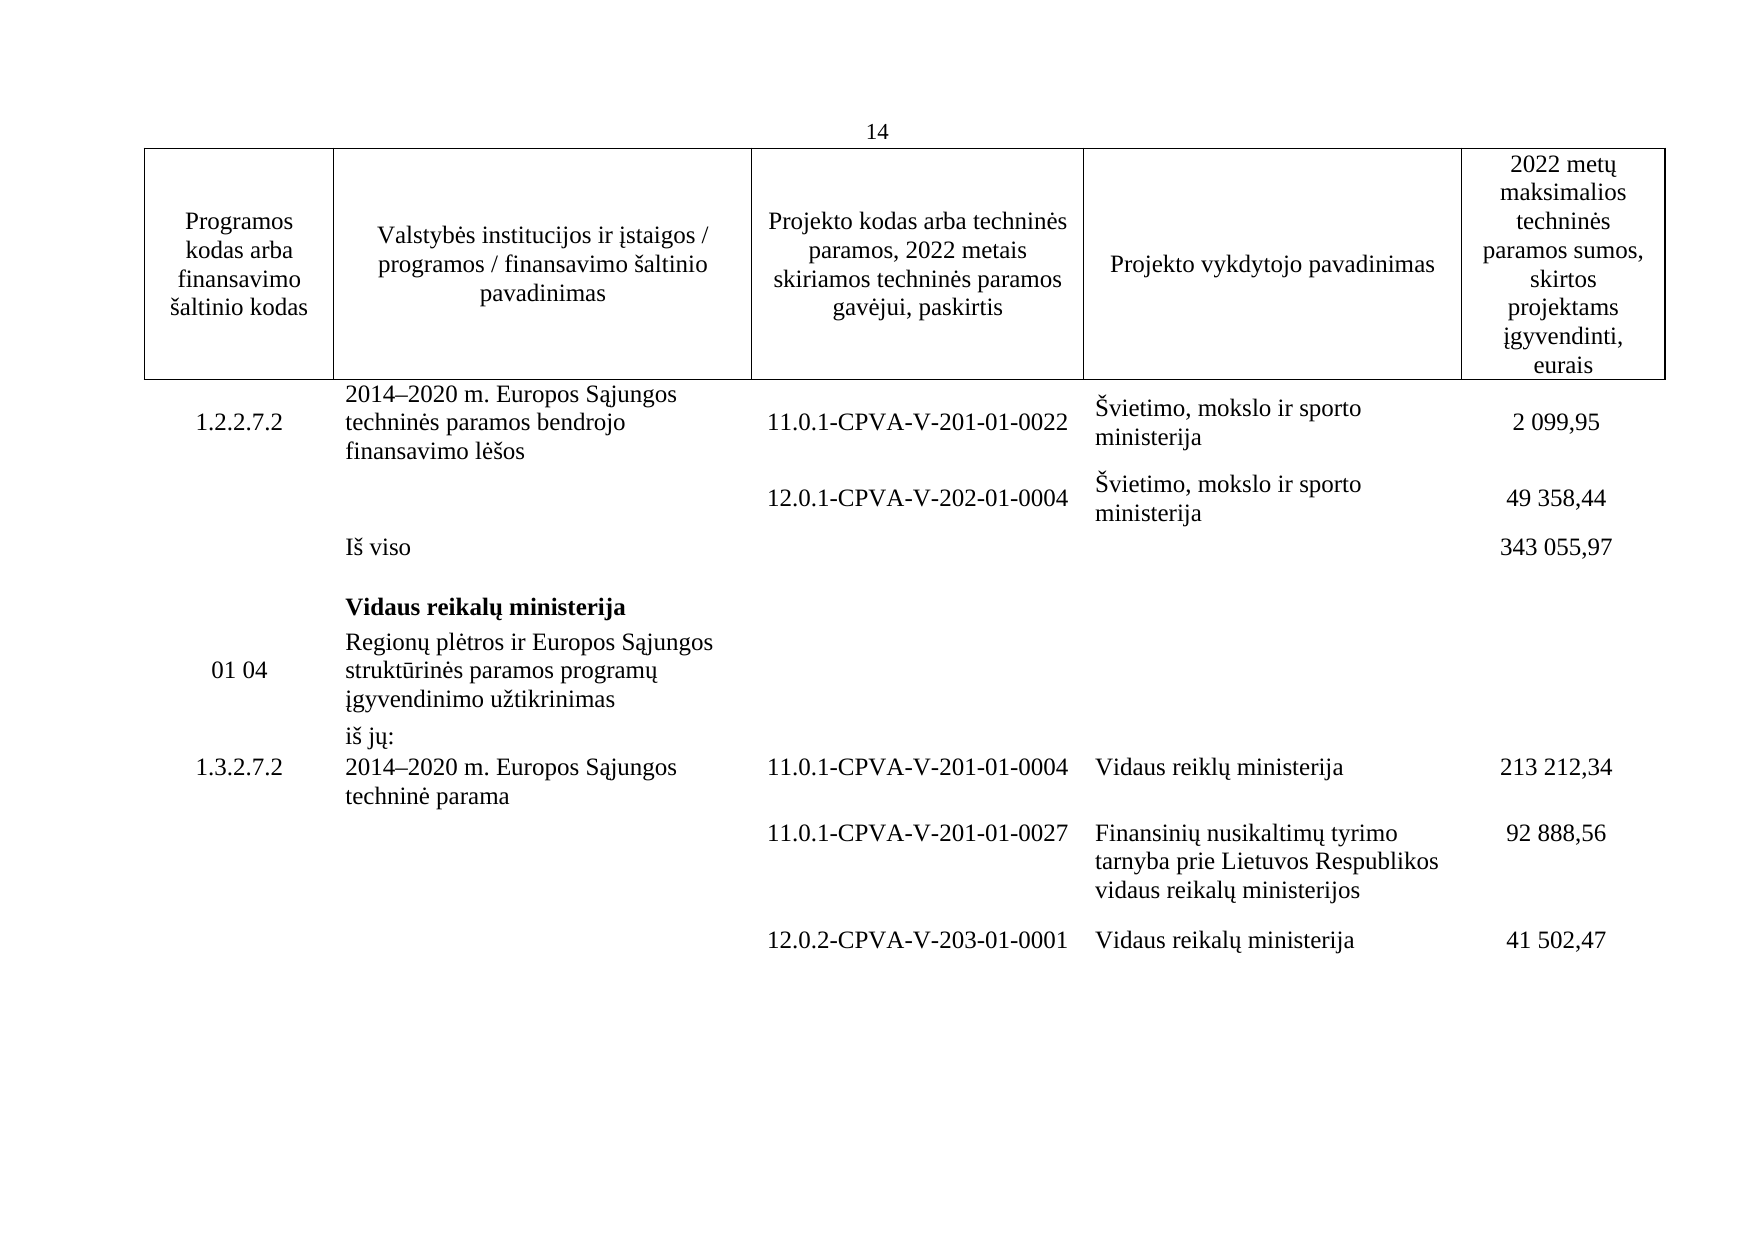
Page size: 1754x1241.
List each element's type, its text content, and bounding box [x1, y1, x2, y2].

table_header Valstybės institucijos ir įstaigos / programos / finansavimo šaltinio pavadinimas [334, 149, 751, 379]
table_cell [334, 465, 751, 531]
table_cell [334, 818, 751, 926]
table_cell 11.0.1-CPVA-V-201-01-0004 [751, 752, 1084, 818]
table_cell 1.2.2.7.2 [144, 380, 334, 465]
table_cell [751, 621, 1084, 719]
table_cell [144, 818, 334, 926]
table_cell [1651, 563, 1665, 621]
table_cell [1084, 621, 1461, 719]
table_cell 2 099,95 [1461, 380, 1651, 465]
table_cell iš jų: [334, 719, 751, 752]
table_header 2022 metų maksimalios techninės paramos sumos, skirtos projektams įgyvendinti, eurais [1462, 149, 1664, 379]
table_cell [1651, 531, 1665, 563]
table_cell [1461, 563, 1651, 621]
table_cell Vidaus reikalų ministerija [334, 563, 751, 621]
table_cell [1651, 380, 1665, 465]
table_cell [144, 563, 334, 621]
table_cell [1651, 752, 1665, 818]
table_cell 01 04 [144, 621, 334, 719]
table_cell 49 358,44 [1461, 465, 1651, 531]
table_cell [334, 926, 751, 1024]
table_cell 343 055,97 [1461, 531, 1651, 563]
table_cell Finansinių nusikaltimų tyrimo tarnyba prie Lietuvos Respublikos vidaus reikalų ministerijos [1084, 818, 1461, 926]
table_cell [1461, 621, 1651, 719]
table_cell Regionų plėtros ir Europos Sąjungos struktūrinės paramos programų įgyvendinimo užtikrinimas [334, 621, 751, 719]
table_cell [1461, 719, 1651, 752]
table_cell [1651, 465, 1665, 531]
table_cell [751, 531, 1084, 563]
table_cell 11.0.1-CPVA-V-201-01-0022 [751, 380, 1084, 465]
table_cell 12.0.2-CPVA-V-203-01-0001 [751, 926, 1084, 1024]
table_cell [144, 926, 334, 1024]
table_header Projekto kodas arba techninės paramos, 2022 metais skiriamos techninės paramos gavėjui, paskirtis [752, 149, 1083, 379]
table_cell 213 212,34 [1461, 752, 1651, 818]
table_cell [751, 719, 1084, 752]
table_cell Vidaus reiklų ministerija [1084, 752, 1461, 818]
table_cell [144, 465, 334, 531]
table_cell [1651, 719, 1665, 752]
table_cell 11.0.1-CPVA-V-201-01-0027 [751, 818, 1084, 926]
table_cell [1651, 818, 1665, 926]
table_header Projekto vykdytojo pavadinimas [1084, 149, 1461, 379]
table_cell [1084, 719, 1461, 752]
table_header Programos kodas arba finansavimo šaltinio kodas [145, 149, 333, 379]
table_cell [1084, 563, 1461, 621]
table_cell 1.3.2.7.2 [144, 752, 334, 818]
table_cell 2014–2020 m. Europos Sąjungos techninė parama [334, 752, 751, 818]
table_cell Vidaus reikalų ministerija [1084, 926, 1461, 1024]
table_cell Iš viso [334, 531, 751, 563]
table_cell 92 888,56 [1461, 818, 1651, 926]
table_cell [1084, 531, 1461, 563]
table_cell Švietimo, mokslo ir sporto ministerija [1084, 380, 1461, 465]
table_cell [144, 531, 334, 563]
table_cell Švietimo, mokslo ir sporto ministerija [1084, 465, 1461, 531]
table_cell 12.0.1-CPVA-V-202-01-0004 [751, 465, 1084, 531]
table_cell [1651, 926, 1665, 1024]
table_cell [1651, 621, 1665, 719]
table_cell 41 502,47 [1461, 926, 1651, 1024]
table_cell 2014–2020 m. Europos Sąjungos techninės paramos bendrojo finansavimo lėšos [334, 380, 751, 465]
table_cell [144, 719, 334, 752]
table_cell [751, 563, 1084, 621]
